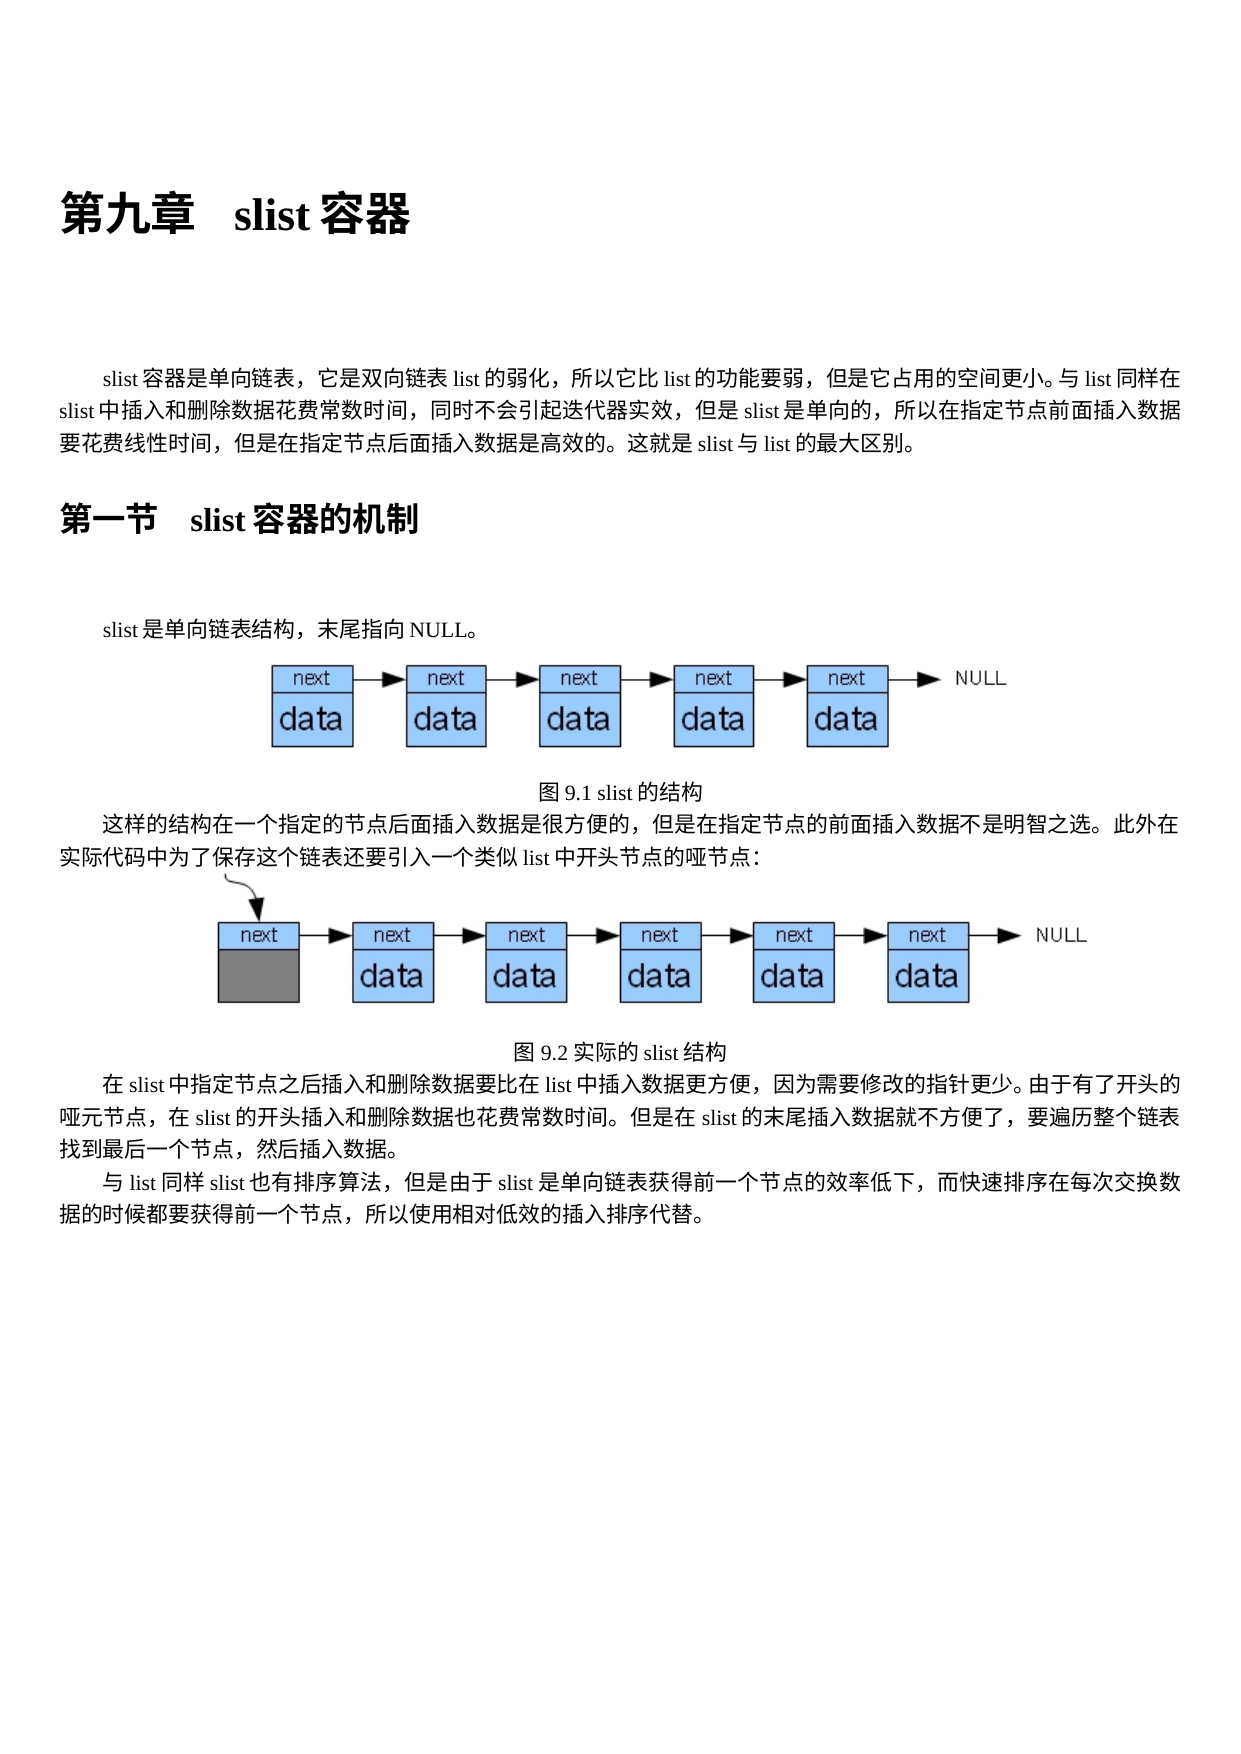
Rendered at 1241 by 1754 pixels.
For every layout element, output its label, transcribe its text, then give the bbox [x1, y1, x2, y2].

text 在slist中指定节点之后插入和删除数据要比在list中插入数据更方便，因为需要修改的指针更少。由于有了开头的哑元节点，在slist的开头插入和删除数据也花费常数时间。但是在slist的末尾插入数据就不方便了，要遍历整个链表找到最后一个节点，然后插入数据。 [59, 1067, 1181, 1164]
subtitle slist容器 [59, 162, 1181, 259]
picture [58, 644, 1182, 773]
text 图 9.1 slist的结构 [59, 773, 1181, 807]
text 这样的结构在一个指定的节点后面插入数据是很方便的，但是在指定节点的前面插入数据不是明智之选。此外在实际代码中为了保存这个链表还要引入一个类似list中开头节点的哑节点： [59, 807, 1181, 871]
text slist是单向链表结构，末尾指向NULL。 [59, 612, 1181, 644]
text 图 9.2 实际的slist结构 [59, 1033, 1181, 1067]
text slist容器是单向链表，它是双向链表list的弱化，所以它比list的功能要弱，但是它占用的空间更小。与list同样在slist中插入和删除数据花费常数时间，同时不会引起迭代器实效，但是slist是单向的，所以在指定节点前面插入数据要花费线性时间，但是在指定节点后面插入数据是高效的。这就是slist与list的最大区别。 [59, 360, 1181, 458]
picture [58, 871, 1182, 1033]
text 与list同样slist也有排序算法，但是由于slist是单向链表获得前一个节点的效率低下，而快速排序在每次交换数据的时候都要获得前一个节点，所以使用相对低效的插入排序代替。 [59, 1164, 1181, 1229]
subtitle slist容器的机制 [59, 485, 1181, 550]
